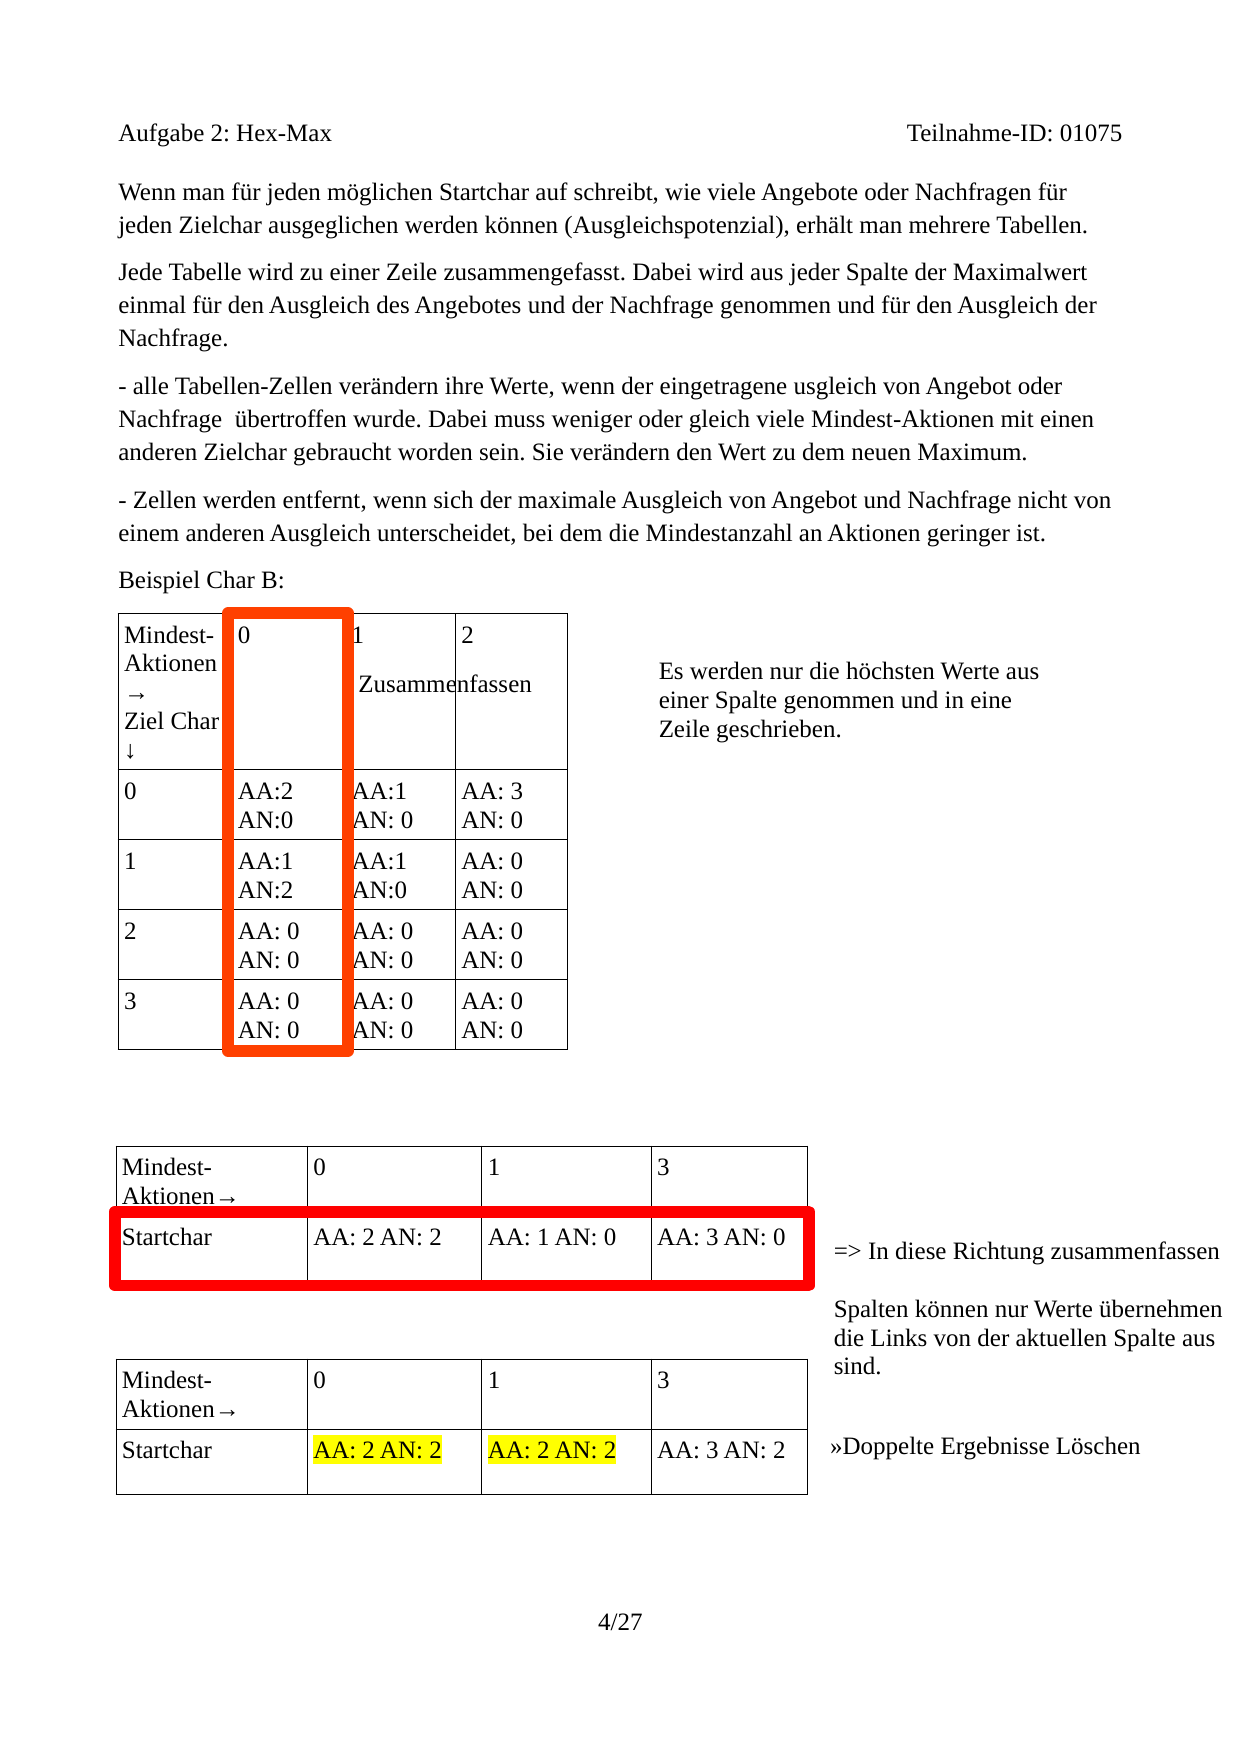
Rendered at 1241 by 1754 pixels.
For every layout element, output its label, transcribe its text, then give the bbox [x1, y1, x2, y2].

table_cell AA: 3 AN: 2 [652, 1430, 807, 1494]
text - alle Tabellen-Zellen verändern ihre Werte, wenn der eingetragene usgleich von Angebot oder Nachfrage übertroffen wurde. Dabei muss weniger oder gleich viele Mindest-Aktionen mit einen anderen Zielchar gebraucht worden sein. Sie verändern den Wert zu dem neuen Maximum. [118, 371, 1122, 466]
table_header Mindest-Aktionen→ [117, 1360, 307, 1428]
table_header 3 [652, 1360, 807, 1428]
table_cell AA:1 AN:0 [354, 840, 455, 909]
table_header 2 [456, 614, 567, 769]
table_cell 3 [119, 980, 222, 1049]
table_cell Startchar [117, 1430, 307, 1494]
table_cell AA:1 AN:2 [234, 840, 342, 909]
table_header 0 [308, 1360, 481, 1428]
table_cell AA: 1 AN: 0 [482, 1218, 651, 1280]
table_header 1 [482, 1360, 651, 1428]
table_header 1 [354, 614, 455, 769]
table_header 0 [234, 619, 342, 769]
table_cell AA: 0 AN: 0 [354, 980, 455, 1049]
text Wenn man für jeden möglichen Startchar auf schreibt, wie viele Angebote oder Nachfragen für jeden Zielchar ausgeglichen werden können (Ausgleichspotenzial), erhält man mehrere Tabellen. [118, 177, 1122, 239]
table_cell AA: 2 AN: 2 [482, 1430, 651, 1494]
table_cell AA: 0 AN: 0 [234, 980, 342, 1045]
table_cell 1 [119, 840, 222, 909]
table_cell AA: 0 AN: 0 [354, 910, 455, 979]
text Beispiel Char B: [118, 565, 1122, 594]
text Jede Tabelle wird zu einer Zeile zusammengefasst. Dabei wird aus jeder Spalte der Maximalwert einmal für den Ausgleich des Angebotes und der Nachfrage genommen und für den Ausgleich der Nachfrage. [118, 257, 1122, 352]
table_cell AA: 2 AN: 2 [308, 1430, 481, 1494]
table_header 0 [308, 1147, 481, 1206]
table_header Mindest-Aktionen→ [117, 1147, 307, 1206]
table_cell AA: 0 AN: 0 [456, 980, 567, 1049]
table_cell AA: 3 AN: 0 [652, 1218, 803, 1280]
table_cell 2 [119, 910, 222, 979]
table_cell AA: 2 AN: 2 [308, 1218, 481, 1280]
table_cell AA: 0 AN: 0 [456, 840, 567, 909]
table_cell 0 [119, 770, 222, 839]
table_header 3 [652, 1147, 807, 1206]
table_header Mindest-Aktionen→ Ziel Char ↓ [119, 614, 222, 769]
table_cell Startchar [121, 1218, 307, 1280]
table_header 1 [482, 1147, 651, 1206]
table_cell AA:1 AN: 0 [354, 770, 455, 839]
table_cell AA: 3 AN: 0 [456, 770, 567, 839]
table_cell AA: 0 AN: 0 [234, 910, 342, 979]
text - Zellen werden entfernt, wenn sich der maximale Ausgleich von Angebot und Nachfrage nicht von einem anderen Ausgleich unterscheidet, bei dem die Mindestanzahl an Aktionen geringer ist. [118, 485, 1122, 547]
table_cell AA: 0 AN: 0 [456, 910, 567, 979]
table_cell AA:2 AN:0 [234, 770, 342, 839]
